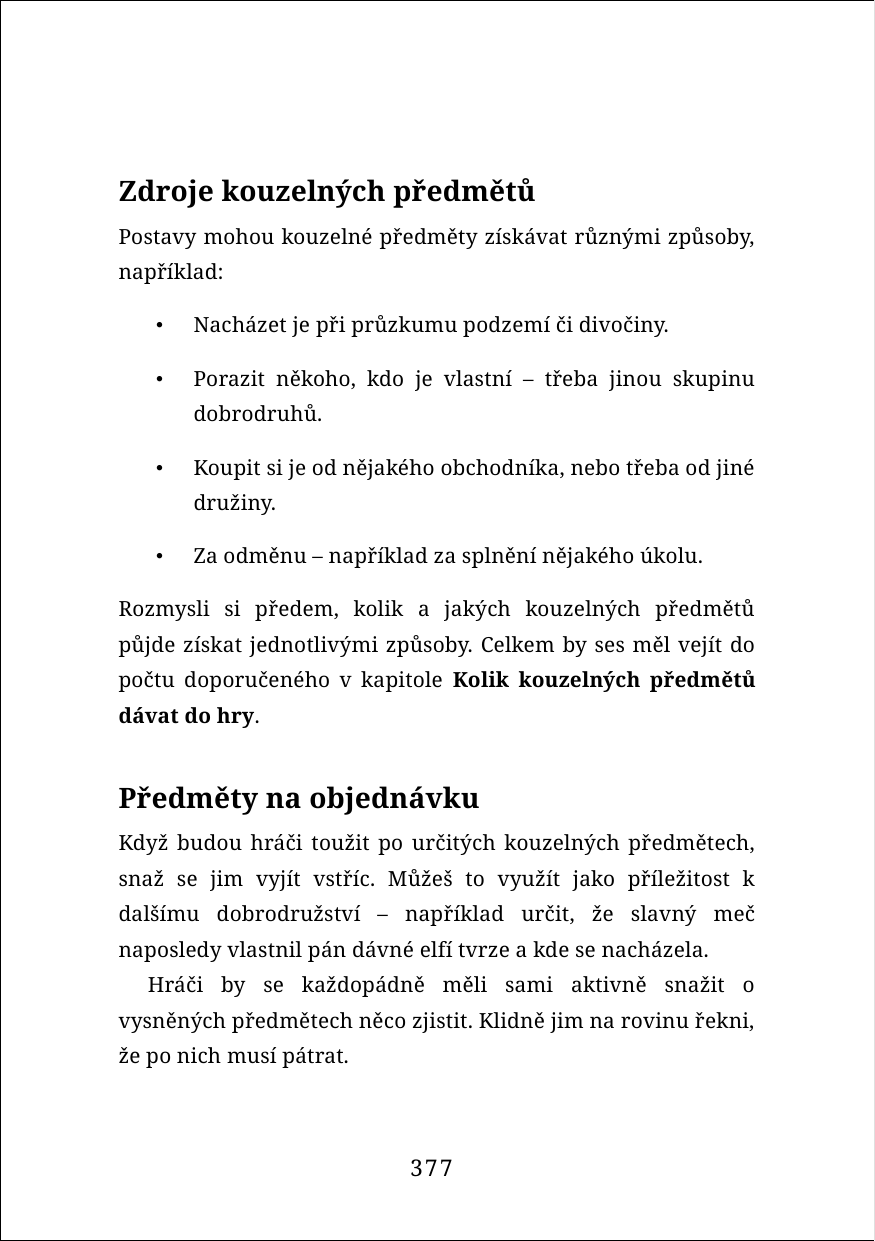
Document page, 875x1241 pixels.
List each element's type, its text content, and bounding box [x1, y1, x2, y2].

list Nacházet je při průzkumu podzemí či divočiny. [156, 311, 756, 339]
list Koupit si je od nějakého obchodníka, nebo třeba od jiné družiny. [156, 453, 756, 517]
list Porazit někoho, kdo je vlastní – třeba jinou skupinu dobrodruhů. [156, 364, 756, 428]
text Postavy mohou kouzelné předměty získávat různými způsoby, například: [118, 222, 756, 286]
subtitle Předměty na objednávku [118, 778, 756, 816]
subtitle Zdroje kouzelných předmětů [118, 172, 756, 210]
text Rozmysli si předem, kolik a jakých kouzelných předmětů půjde získat jednotlivými způsoby. Celkem by ses měl vejít do počtu doporučeného v kapitole Kolik kouzelných předmětů dávat do hry. [118, 594, 756, 729]
list Za odměnu – například za splnění nějakého úkolu. [156, 541, 756, 570]
text Když budou hráči toužit po určitých kouzelných předmětech, snaž se jim vyjít vstříc. Můžeš to využít jako příležitost k dalšímu dobrodružství – například určit, že slavný meč naposledy vlastnil pán dávné elfí tvrze a kde se nacházela. Hráči by se každopádně měli sami aktivně snažit o vysněných předmětech něco zjistit. Klidně jim na rovinu řekni, že po nich musí pátrat. [118, 828, 756, 1070]
